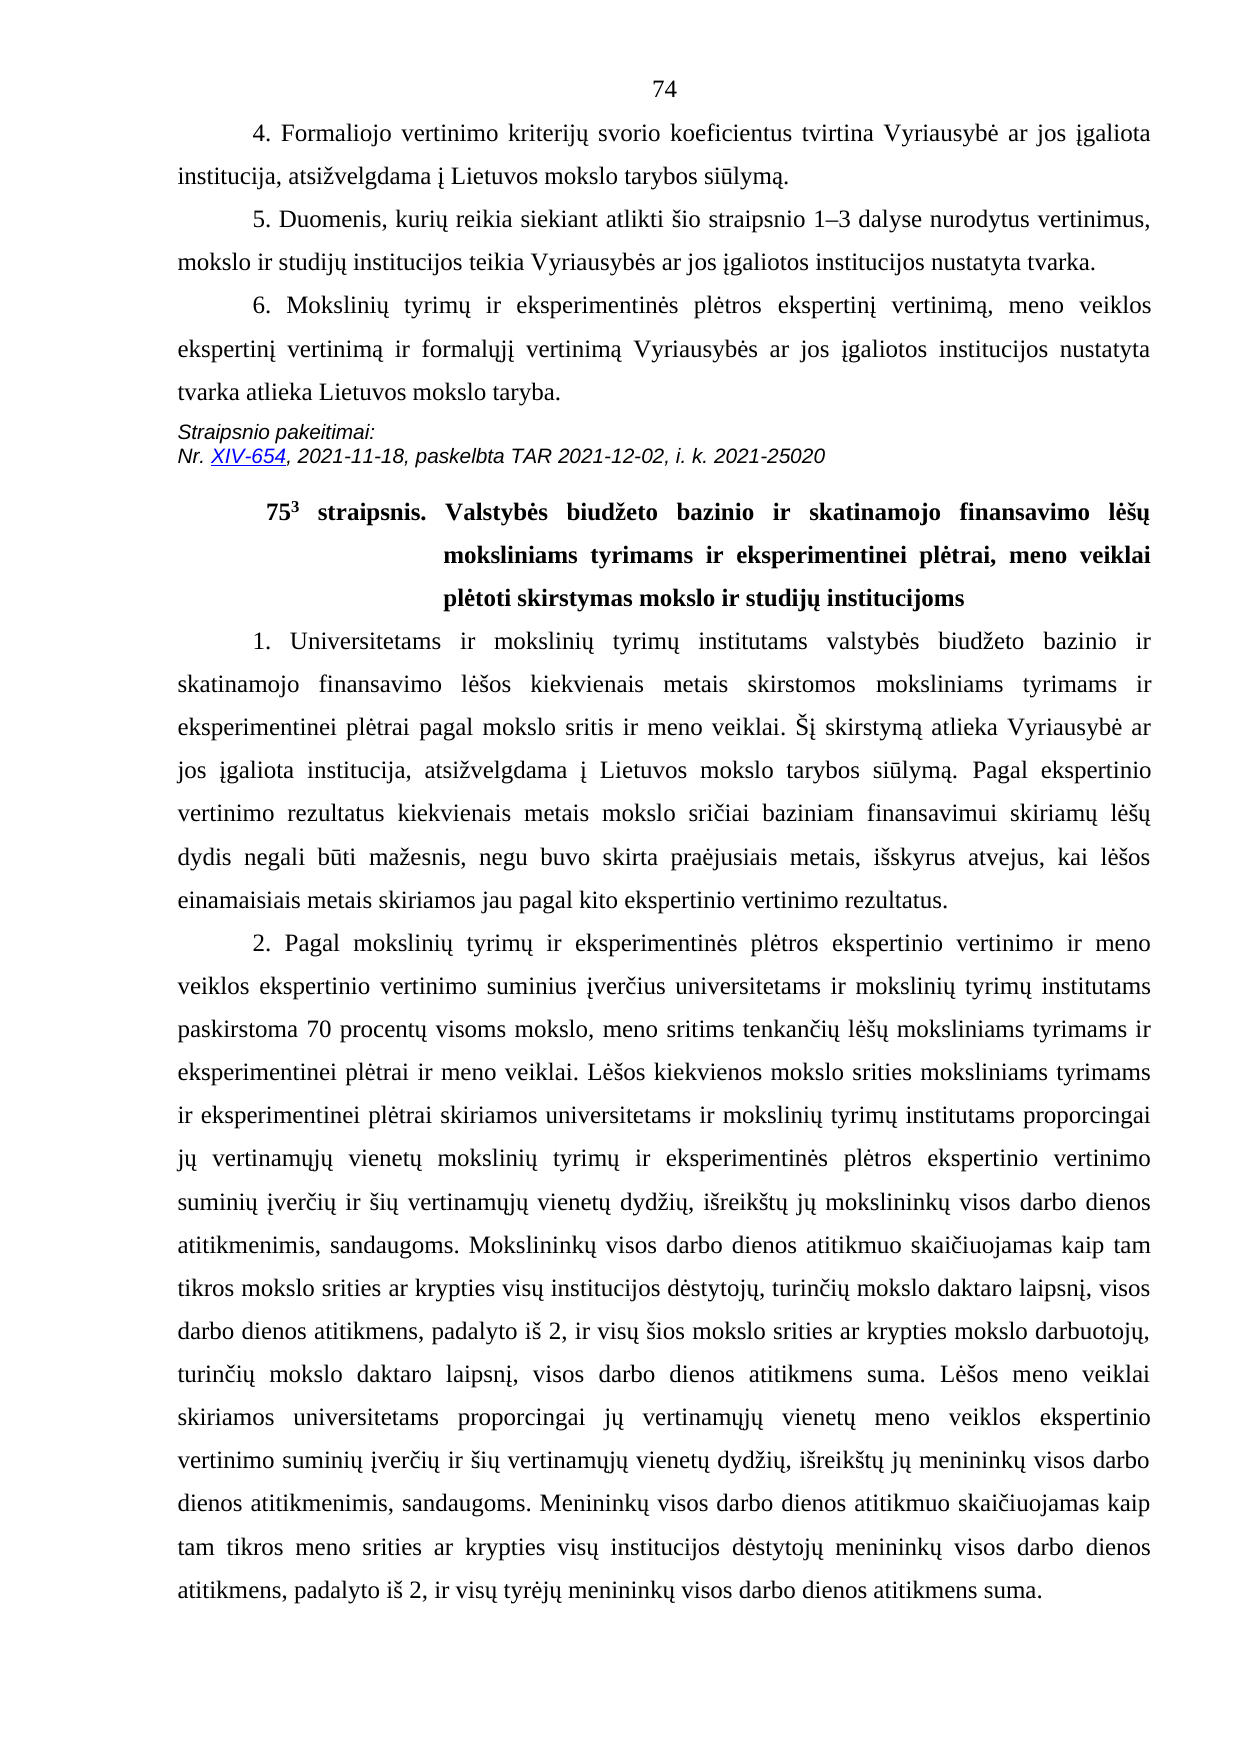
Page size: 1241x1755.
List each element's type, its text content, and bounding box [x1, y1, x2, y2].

text 1. Universitetams ir mokslinių tyrimų institutams valstybės biudžeto bazinio ir skatinamojo finansavimo lėšos kiekvienais metais skirstomos moksliniams tyrimams ir eksperimentinei plėtrai pagal mokslo sritis ir meno veiklai. Šį skirstymą atlieka Vyriausybė ar jos įgaliota institucija, atsižvelgdama į Lietuvos mokslo tarybos siūlymą. Pagal ekspertinio vertinimo rezultatus kiekvienais metais mokslo sričiai baziniam finansavimui skiriamų lėšų dydis negali būti mažesnis, negu buvo skirta praėjusiais metais, išskyrus atvejus, kai lėšos einamaisiais metais skiriamos jau pagal kito ekspertinio vertinimo rezultatus. [177, 626, 1152, 913]
text 753 straipsnis. Valstybės biudžeto bazinio ir skatinamojo finansavimo lėšų moksliniams tyrimams ir eksperimentinei plėtrai, meno veiklai plėtoti skirstymas mokslo ir studijų institucijoms [266, 497, 1152, 612]
text Straipsnio pakeitimai: [177, 420, 1152, 444]
text 5. Duomenis, kurių reikia siekiant atlikti šio straipsnio 1–3 dalyse nurodytus vertinimus, mokslo ir studijų institucijos teikia Vyriausybės ar jos įgaliotos institucijos nustatyta tvarka. [177, 204, 1152, 276]
text 2. Pagal mokslinių tyrimų ir eksperimentinės plėtros ekspertinio vertinimo ir meno veiklos ekspertinio vertinimo suminius įverčius universitetams ir mokslinių tyrimų institutams paskirstoma 70 procentų visoms mokslo, meno sritims tenkančių lėšų moksliniams tyrimams ir eksperimentinei plėtrai ir meno veiklai. Lėšos kiekvienos mokslo srities moksliniams tyrimams ir eksperimentinei plėtrai skiriamos universitetams ir mokslinių tyrimų institutams proporcingai jų vertinamųjų vienetų mokslinių tyrimų ir eksperimentinės plėtros ekspertinio vertinimo suminių įverčių ir šių vertinamųjų vienetų dydžių, išreikštų jų mokslininkų visos darbo dienos atitikmenimis, sandaugoms. Mokslininkų visos darbo dienos atitikmuo skaičiuojamas kaip tam tikros mokslo srities ar krypties visų institucijos dėstytojų, turinčių mokslo daktaro laipsnį, visos darbo dienos atitikmens, padalyto iš 2, ir visų šios mokslo srities ar krypties mokslo darbuotojų, turinčių mokslo daktaro laipsnį, visos darbo dienos atitikmens suma. Lėšos meno veiklai skiriamos universitetams proporcingai jų vertinamųjų vienetų meno veiklos ekspertinio vertinimo suminių įverčių ir šių vertinamųjų vienetų dydžių, išreikštų jų menininkų visos darbo dienos atitikmenimis, sandaugoms. Menininkų visos darbo dienos atitikmuo skaičiuojamas kaip tam tikros meno srities ar krypties visų institucijos dėstytojų menininkų visos darbo dienos atitikmens, padalyto iš 2, ir visų tyrėjų menininkų visos darbo dienos atitikmens suma. [177, 928, 1152, 1603]
text 6. Mokslinių tyrimų ir eksperimentinės plėtros ekspertinį vertinimą, meno veiklos ekspertinį vertinimą ir formalųjį vertinimą Vyriausybės ar jos įgaliotos institucijos nustatyta tvarka atlieka Lietuvos mokslo taryba. [177, 291, 1152, 406]
text Nr. XIV-654, 2021-11-18, paskelbta TAR 2021-12-02, i. k. 2021-25020 [177, 444, 1152, 468]
text 4. Formaliojo vertinimo kriterijų svorio koeficientus tvirtina Vyriausybė ar jos įgaliota institucija, atsižvelgdama į Lietuvos mokslo tarybos siūlymą. [177, 118, 1152, 190]
